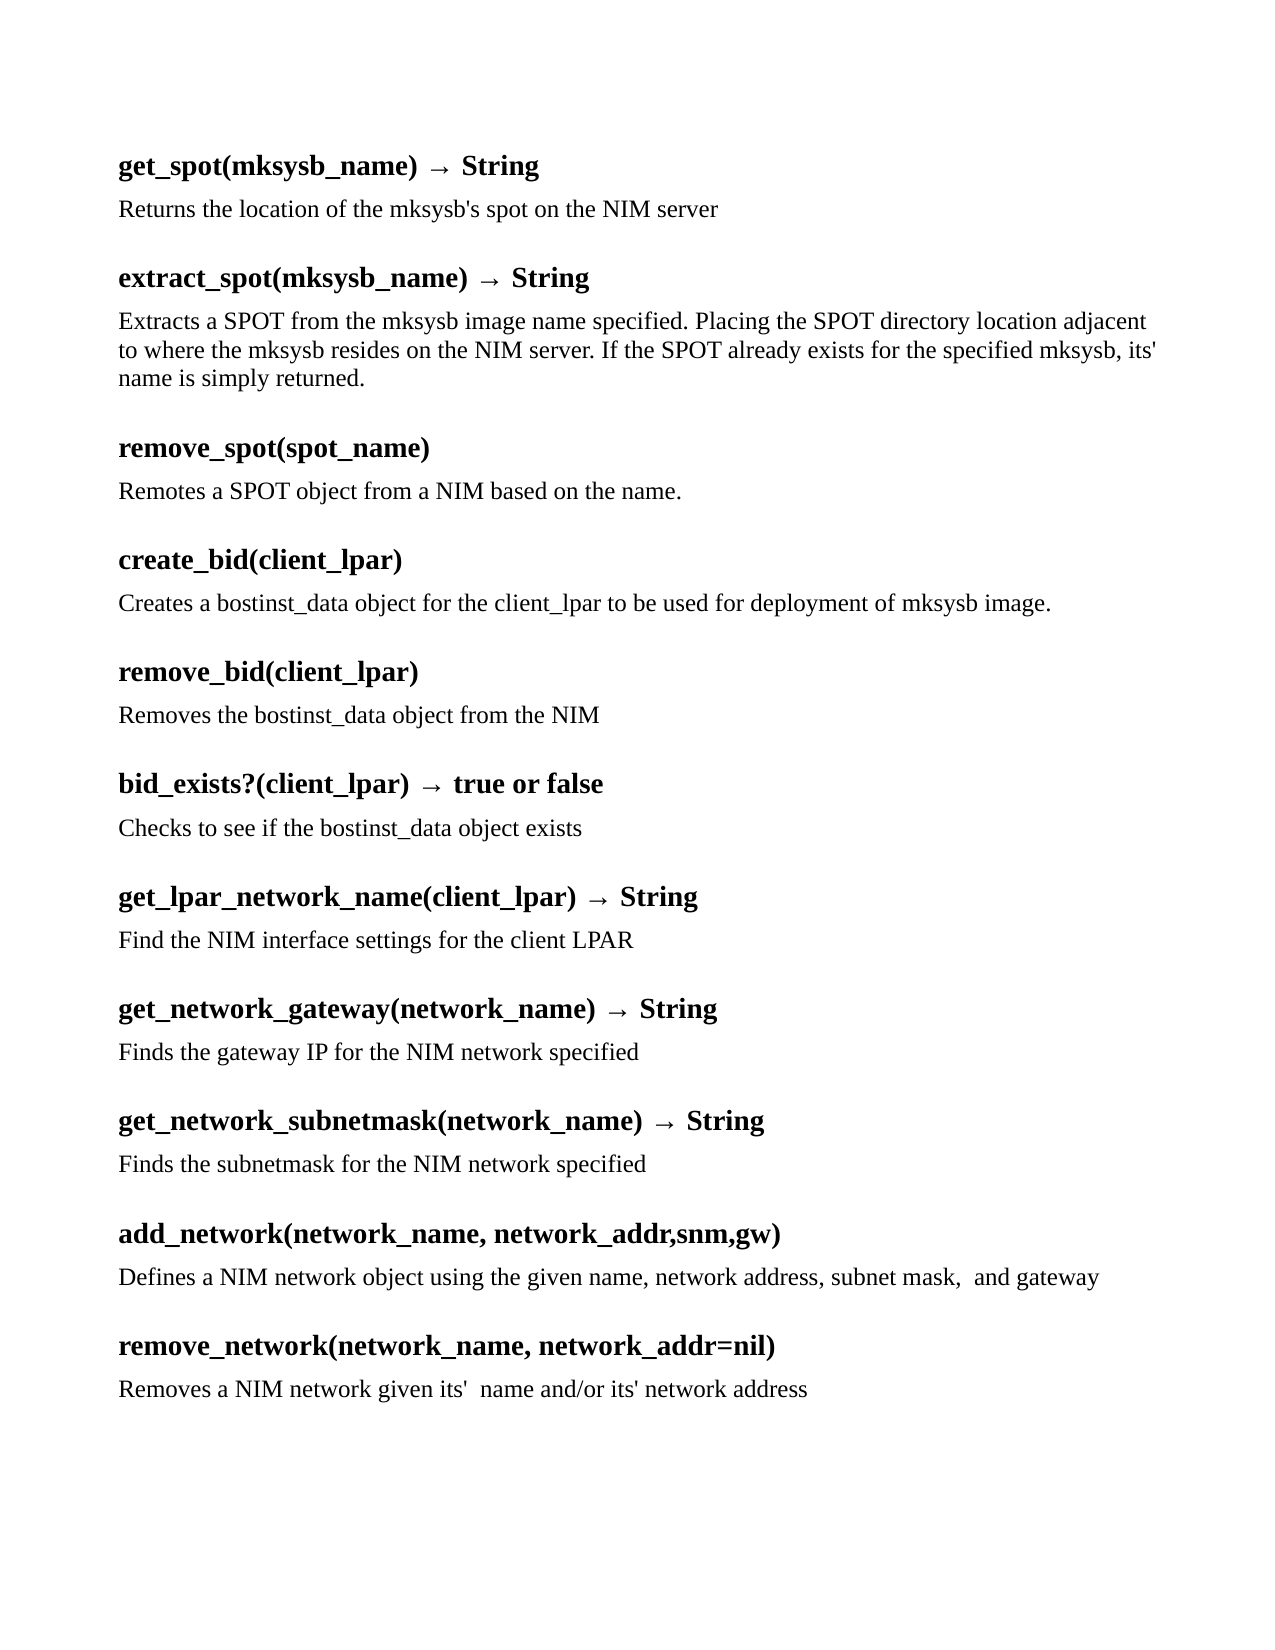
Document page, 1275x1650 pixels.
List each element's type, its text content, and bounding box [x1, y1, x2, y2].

text Creates a bostinst_data object for the client_lpar to be used for deployment of mksysb image. [118, 588, 1157, 617]
subtitle get_network_gateway(network_name) → String [118, 991, 1157, 1025]
text Finds the subnetmask for the NIM network specified [118, 1149, 1157, 1178]
text Finds the gateway IP for the NIM network specified [118, 1037, 1157, 1066]
text Removes a NIM network given its' name and/or its' network address [118, 1374, 1157, 1403]
text Checks to see if the bostinst_data object exists [118, 813, 1157, 841]
subtitle extract_spot(mksysb_name) → String [118, 260, 1157, 293]
subtitle bid_exists?(client_lpar) → true or false [118, 767, 1157, 800]
text Find the NIM interface settings for the client LPAR [118, 925, 1157, 954]
text Removes the bostinst_data object from the NIM [118, 700, 1157, 729]
text Returns the location of the mksysb's spot on the NIM server [118, 194, 1157, 222]
subtitle get_spot(mksysb_name) → String [118, 148, 1157, 181]
subtitle remove_network(network_name, network_addr=nil) [118, 1328, 1157, 1362]
subtitle get_lpar_network_name(client_lpar) → String [118, 879, 1157, 912]
subtitle remove_spot(spot_name) [118, 430, 1157, 463]
subtitle remove_bid(client_lpar) [118, 654, 1157, 688]
text Extracts a SPOT from the mksysb image name specified. Placing the SPOT directory location adjacent to where the mksysb resides on the NIM server. If the SPOT already exists for the specified mksysb, its' name is simply returned. [118, 306, 1157, 392]
text Defines a NIM network object using the given name, network address, subnet mask, and gateway [118, 1262, 1157, 1291]
subtitle get_network_subnetmask(network_name) → String [118, 1103, 1157, 1137]
subtitle add_network(network_name, network_addr,snm,gw) [118, 1216, 1157, 1249]
subtitle create_bid(client_lpar) [118, 542, 1157, 576]
text Remotes a SPOT object from a NIM based on the name. [118, 476, 1157, 504]
